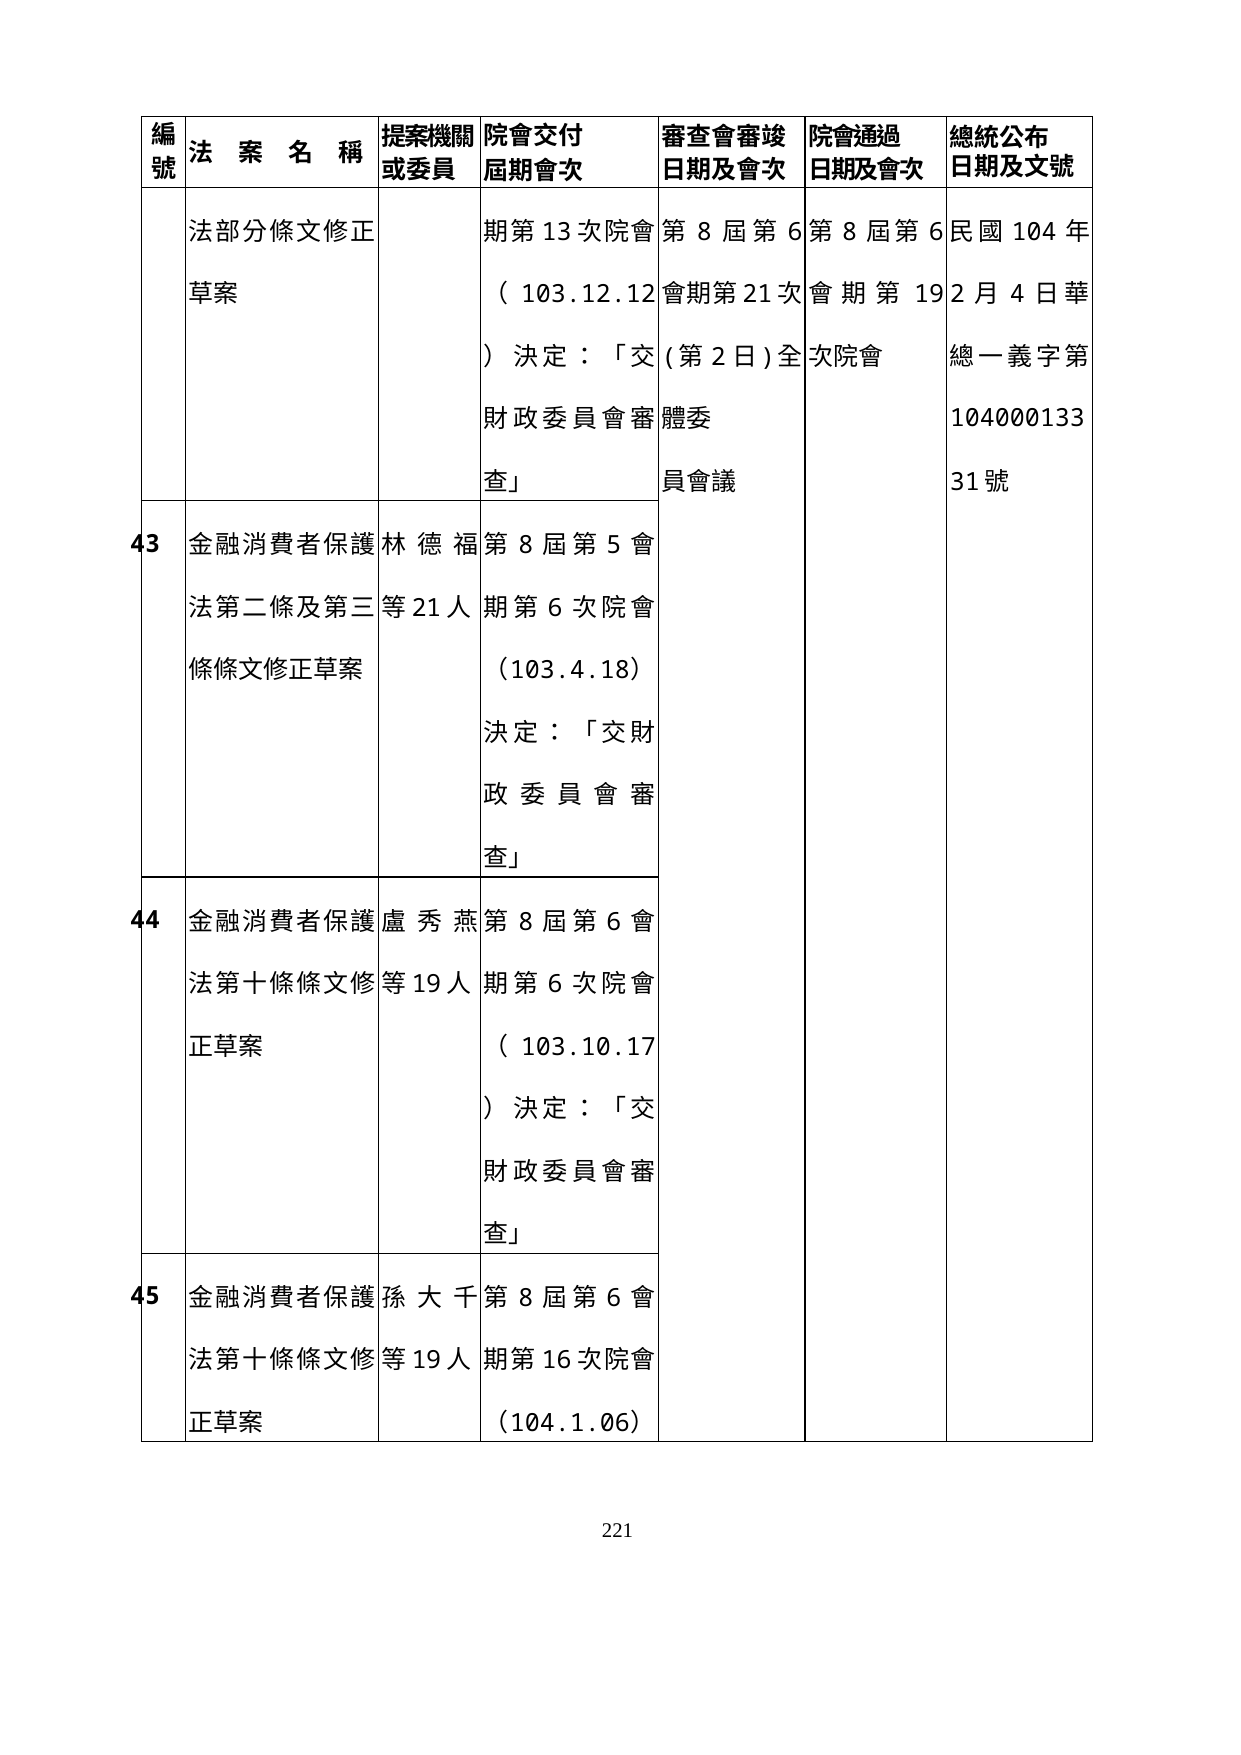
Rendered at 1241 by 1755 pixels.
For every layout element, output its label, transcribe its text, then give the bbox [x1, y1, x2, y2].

table_cell 期第13次院會（103.12.12）決定：「交財政委員會審查」 [481, 188, 658, 500]
table_header 審查會審竣 日期及會次 [659, 117, 804, 187]
table_cell 盧秀燕等19人 [379, 878, 480, 1252]
table_cell 林德福等21人 [379, 501, 480, 876]
table_cell 金融消費者保護法第十條條文修正草案 [186, 878, 378, 1252]
table_header 編號 [142, 117, 185, 187]
table_cell 第8屆第6會期第16次院會（104.1.06） [481, 1254, 658, 1441]
table_header 提案機關 或委員 [379, 117, 480, 187]
table_header 院會通過 日期及會次 [806, 117, 946, 187]
table_cell 金融消費者保護法第十條條文修正草案 [186, 1254, 378, 1441]
table_cell [142, 878, 185, 1252]
table_cell 孫大千等19人 [379, 1254, 480, 1441]
table_cell 第8屆第6會期第19次院會 [806, 188, 946, 1441]
table_header 院會交付 屆期會次 [481, 117, 658, 187]
table_cell 金融消費者保護法第二條及第三條條文修正草案 [186, 501, 378, 876]
table_cell [379, 188, 480, 500]
table_cell [142, 1254, 185, 1441]
table_cell 第8屆第6會期第21次(第2日)全體委 員會議 [659, 188, 804, 1441]
table_header 法 案 名 稱 [186, 117, 378, 187]
table_cell 民國104年2月4日華總一義字第10400013331號 [947, 188, 1092, 1441]
table_cell [142, 501, 185, 876]
table_cell 第8屆第6會期第6次院會（103.10.17）決定：「交財政委員會審查」 [481, 878, 658, 1252]
table_cell 法部分條文修正草案 [186, 188, 378, 500]
table_cell [142, 188, 185, 500]
table_header 總統公布 日期及文號 [947, 117, 1092, 187]
table_cell 第8屆第5會期第6次院會（103.4.18）決定：「交財政委員會審查」 [481, 501, 658, 876]
